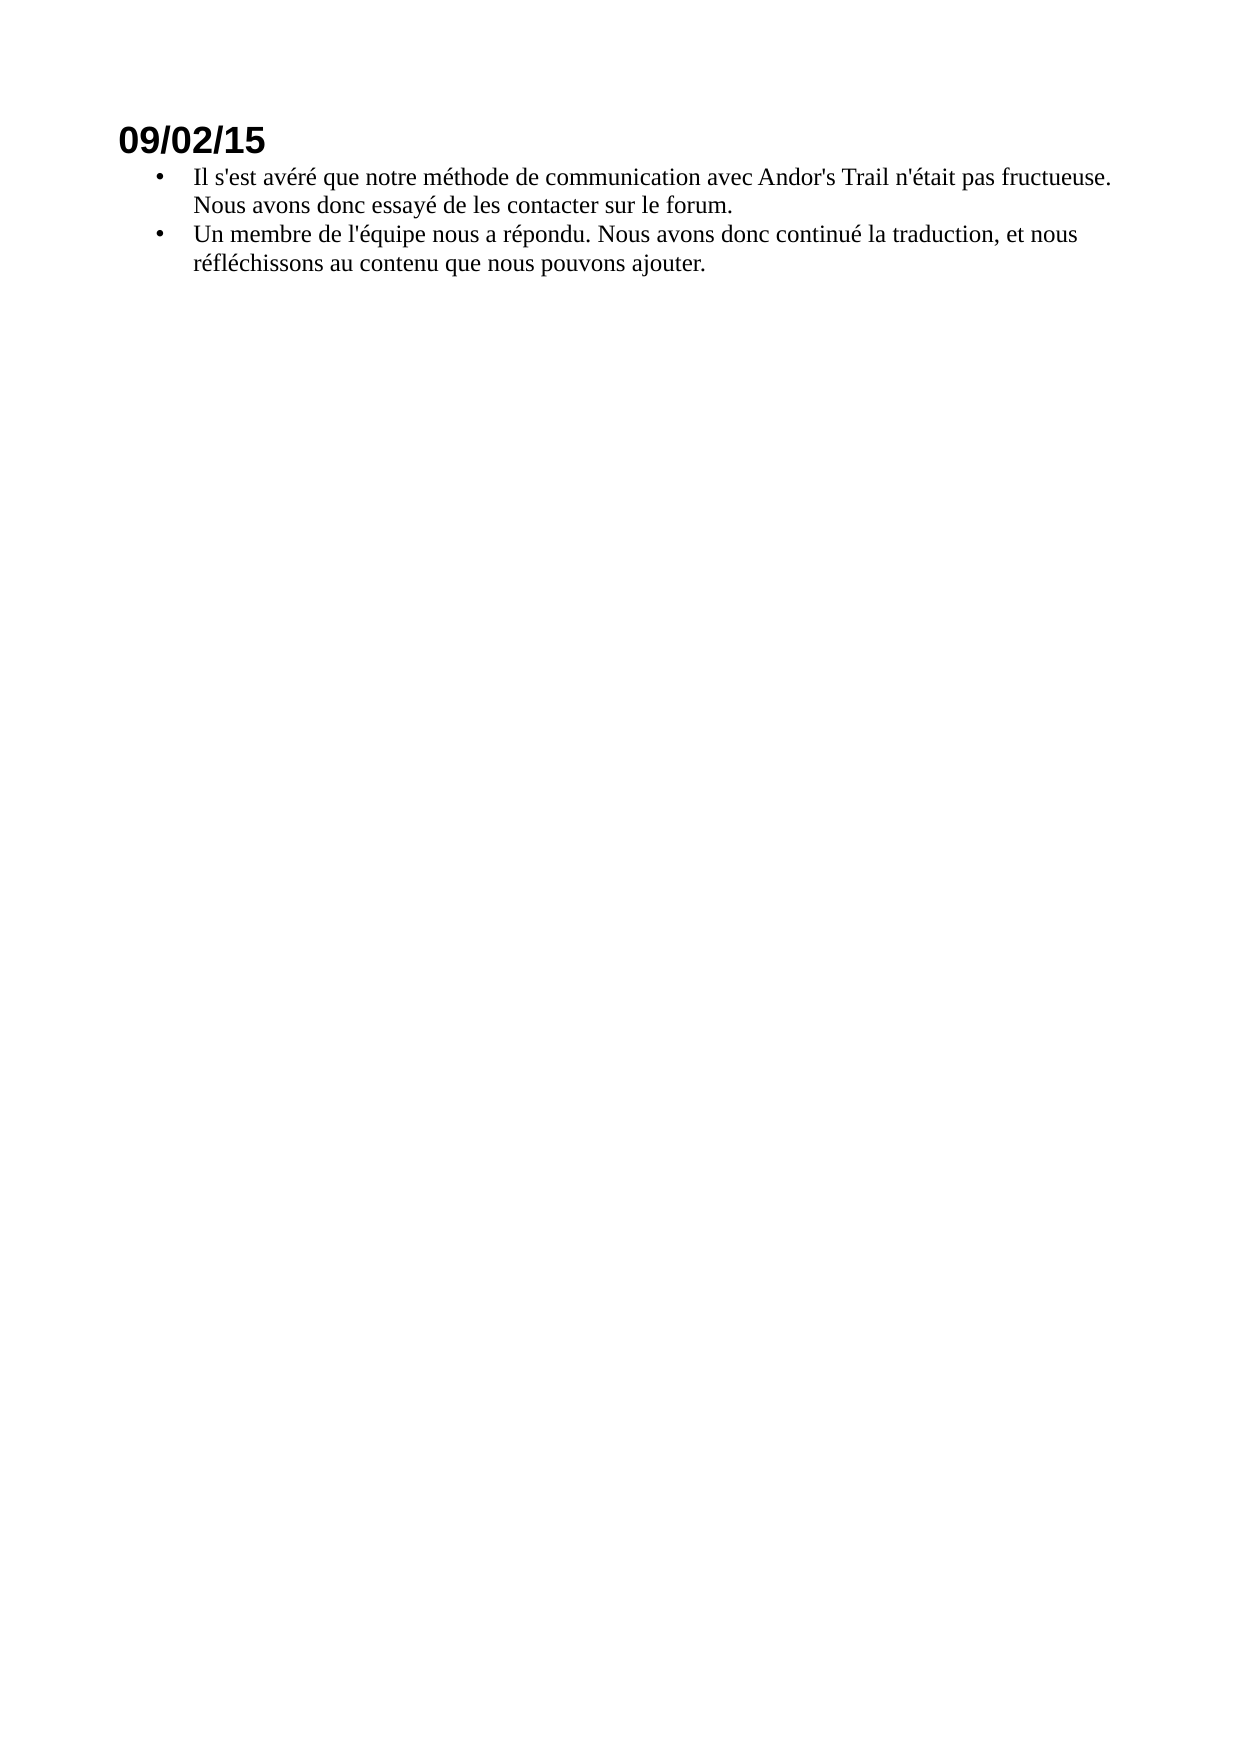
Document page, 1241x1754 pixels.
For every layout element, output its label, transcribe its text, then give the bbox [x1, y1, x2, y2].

text 09/02/15 [118, 118, 1122, 162]
list Un membre de l'équipe nous a répondu. Nous avons donc continué la traduction, et nous réfléchissons au contenu que nous pouvons ajouter. [156, 219, 1122, 277]
list Il s'est avéré que notre méthode de communication avec Andor's Trail n'était pas fructueuse. Nous avons donc essayé de les contacter sur le forum. [156, 162, 1122, 219]
